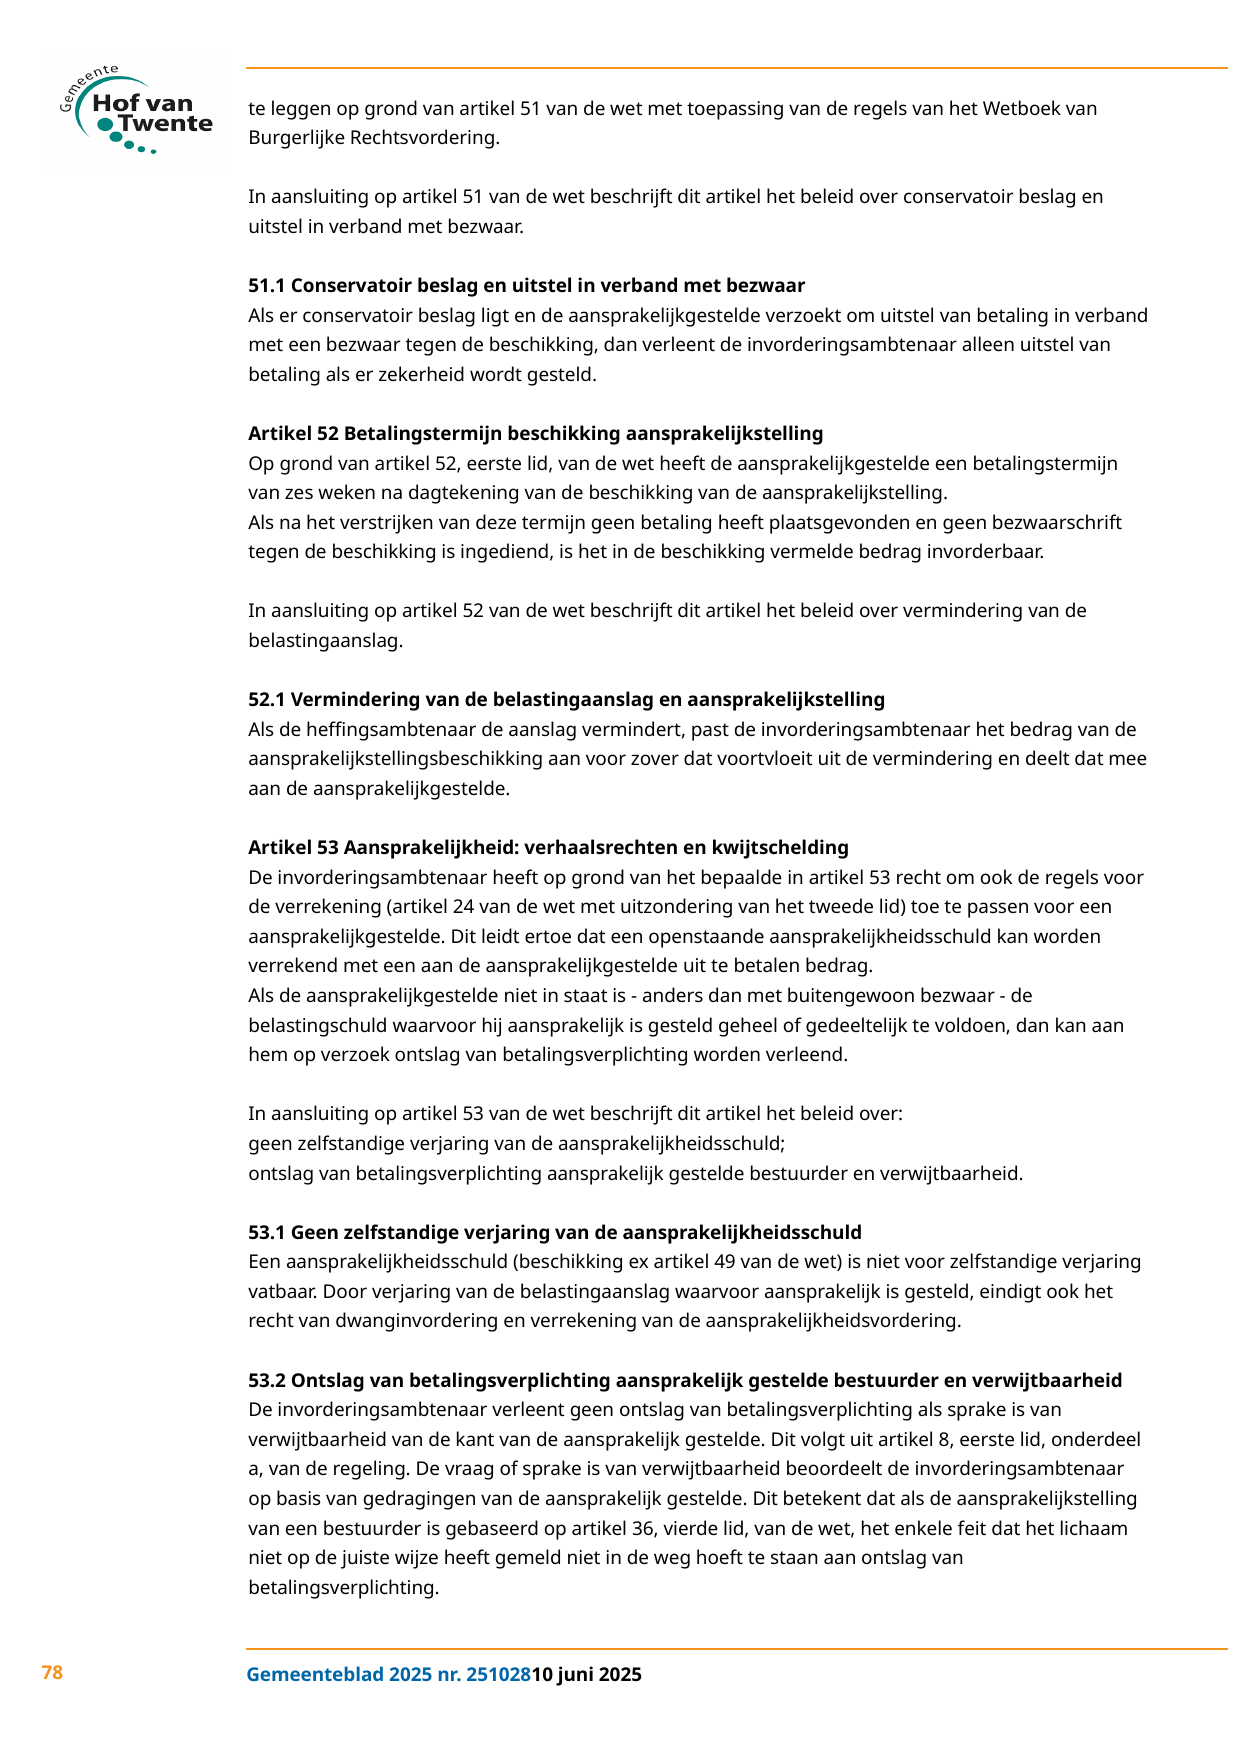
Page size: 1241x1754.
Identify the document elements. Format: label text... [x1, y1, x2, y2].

text Als de heffingsambtenaar de aanslag vermindert, past de invorderingsambtenaar het bedrag van de aansprakelijkstellingsbeschikking aan voor zover dat voortvloeit uit de vermindering en deelt dat mee aan de aansprakelijkgestelde. [248, 716, 1152, 801]
text Op grond van artikel 52, eerste lid, van de wet heeft de aansprakelijkgestelde een betalingstermijn van zes weken na dagtekening van de beschikking van de aansprakelijkstelling. [248, 450, 1152, 505]
text In aansluiting op artikel 52 van de wet beschrijft dit artikel het beleid over vermindering van de belastingaanslag. [248, 598, 1152, 653]
text 53.2 Ontslag van betalingsverplichting aansprakelijk gestelde bestuurder en verwijtbaarheid [248, 1367, 1152, 1393]
text In aansluiting op artikel 51 van de wet beschrijft dit artikel het beleid over conservatoir beslag en uitstel in verband met bezwaar. [248, 183, 1152, 239]
text Een aansprakelijkheidsschuld (beschikking ex artikel 49 van de wet) is niet voor zelfstandige verjaring vatbaar. Door verjaring van de belastingaanslag waarvoor aansprakelijk is gesteld, eindigt ook het recht van dwanginvordering en verrekening van de aansprakelijkheidsvordering. [248, 1248, 1152, 1333]
text 51.1 Conservatoir beslag en uitstel in verband met bezwaar [248, 272, 1152, 298]
text De invorderingsambtenaar heeft op grond van het bepaalde in artikel 53 recht om ook de regels voor de verrekening (artikel 24 van de wet met uitzondering van het tweede lid) toe te passen voor een aansprakelijkgestelde. Dit leidt ertoe dat een openstaande aansprakelijkheidsschuld kan worden verrekend met een aan de aansprakelijkgestelde uit te betalen bedrag. [248, 864, 1152, 978]
text Als er conservatoir beslag ligt en de aansprakelijkgestelde verzoekt om uitstel van betaling in verband met een bezwaar tegen de beschikking, dan verleent de invorderingsambtenaar alleen uitstel van betaling als er zekerheid wordt gesteld. [248, 302, 1152, 387]
text te leggen op grond van artikel 51 van de wet met toepassing van de regels van het Wetboek van Burgerlijke Rechtsvordering. [248, 95, 1152, 150]
text Als na het verstrijken van deze termijn geen betaling heeft plaatsgevonden en geen bezwaarschrift tegen de beschikking is ingediend, is het in de beschikking vermelde bedrag invorderbaar. [248, 509, 1152, 564]
text 52.1 Vermindering van de belastingaanslag en aansprakelijkstelling [248, 686, 1152, 712]
picture [41, 47, 231, 172]
text Als de aansprakelijkgestelde niet in staat is - anders dan met buitengewoon bezwaar - de belastingschuld waarvoor hij aansprakelijk is gesteld geheel of gedeeltelijk te voldoen, dan kan aan hem op verzoek ontslag van betalingsverplichting worden verleend. [248, 982, 1152, 1067]
text Artikel 52 Betalingstermijn beschikking aansprakelijkstelling [248, 420, 1152, 446]
text geen zelfstandige verjaring van de aansprakelijkheidsschuld; [248, 1130, 1152, 1156]
text In aansluiting op artikel 53 van de wet beschrijft dit artikel het beleid over: [248, 1101, 1152, 1126]
text Artikel 53 Aansprakelijkheid: verhaalsrechten en kwijtschelding [248, 834, 1152, 860]
text 53.1 Geen zelfstandige verjaring van de aansprakelijkheidsschuld [248, 1219, 1152, 1245]
text ontslag van betalingsverplichting aansprakelijk gestelde bestuurder en verwijtbaarheid. [248, 1160, 1152, 1186]
text De invorderingsambtenaar verleent geen ontslag van betalingsverplichting als sprake is van verwijtbaarheid van de kant van de aansprakelijk gestelde. Dit volgt uit artikel 8, eerste lid, onderdeel a, van de regeling. De vraag of sprake is van verwijtbaarheid beoordeelt de invorderingsambtenaar op basis van gedragingen van de aansprakelijk gestelde. Dit betekent dat als de aansprakelijkstelling van een bestuurder is gebaseerd op artikel 36, vierde lid, van de wet, het enkele feit dat het lichaam niet op de juiste wijze heeft gemeld niet in de weg hoeft te staan aan ontslag van betalingsverplichting. [248, 1396, 1152, 1600]
